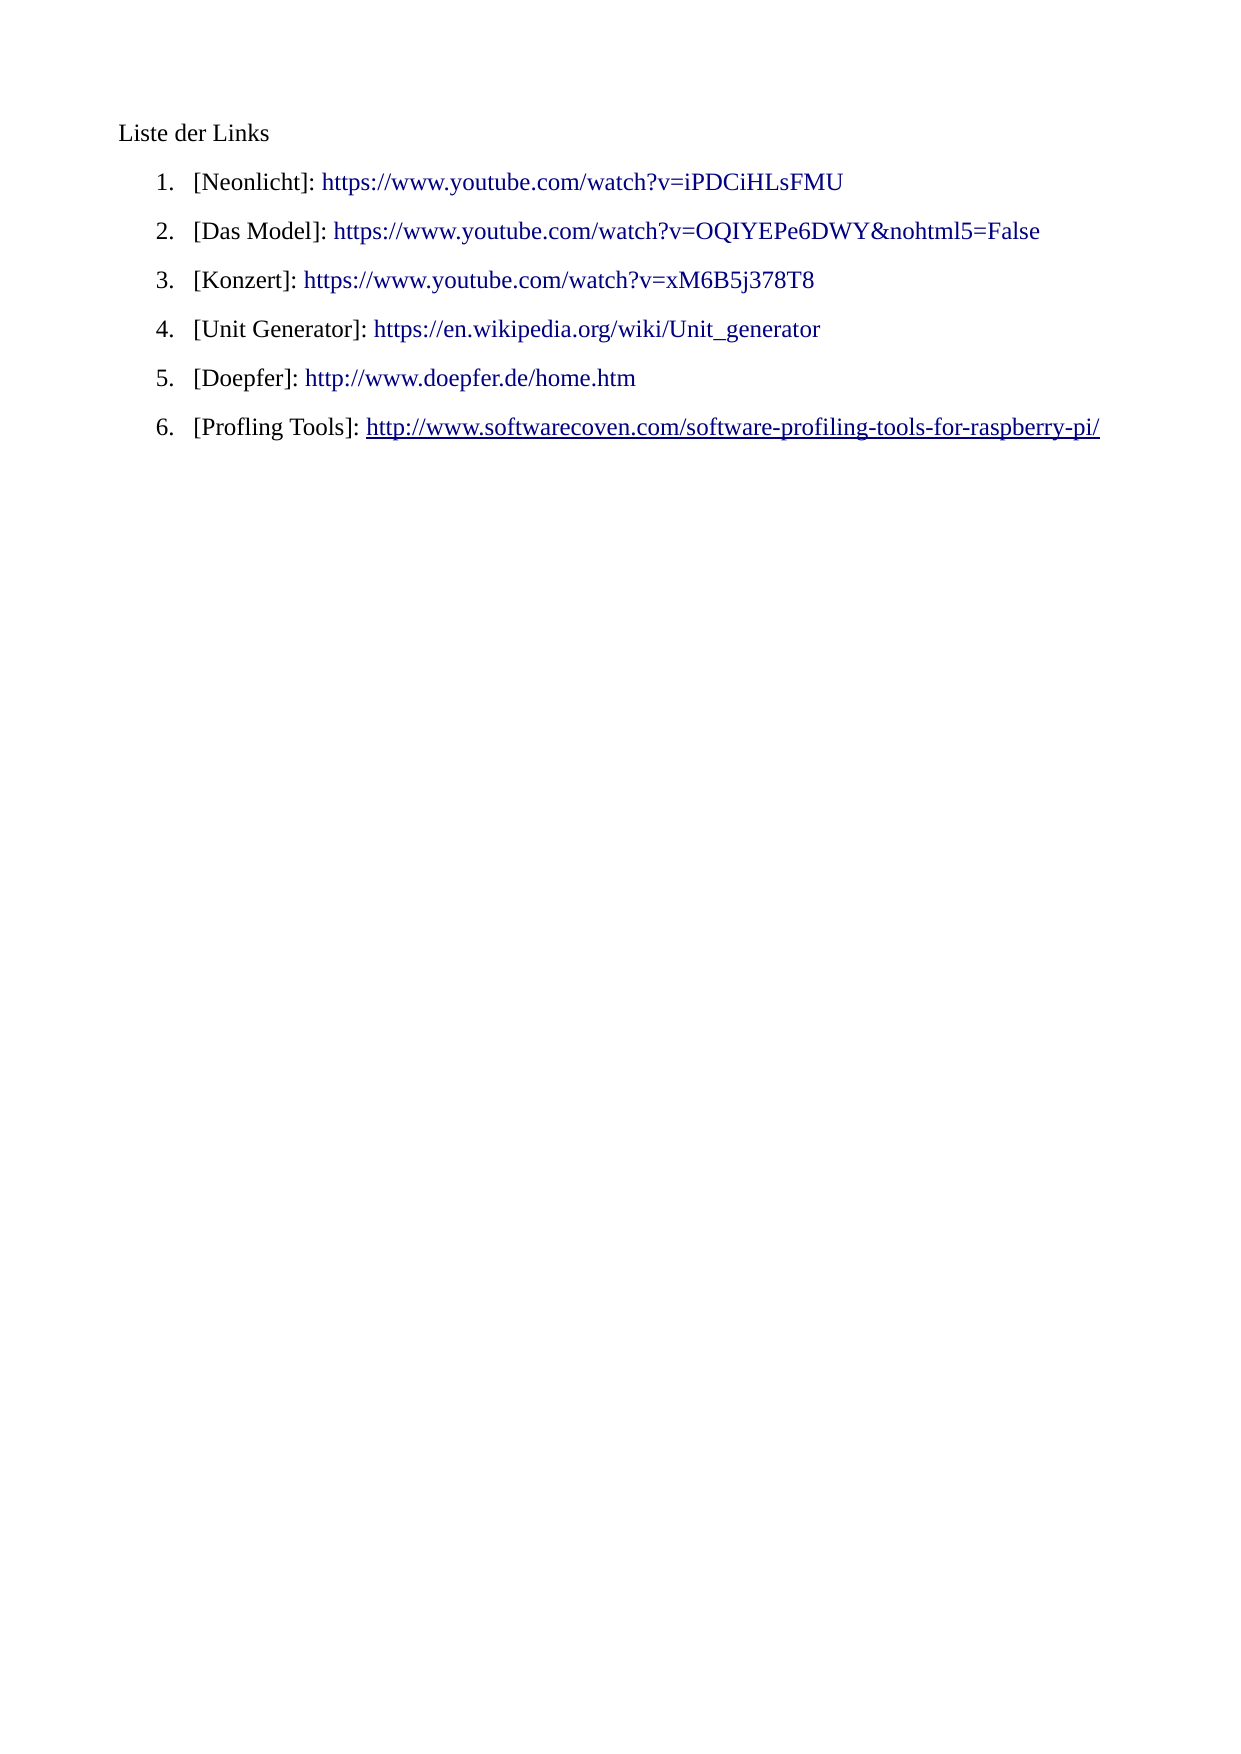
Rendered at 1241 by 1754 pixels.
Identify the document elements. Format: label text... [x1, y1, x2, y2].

list [Profling Tools]: http://www.softwarecoven.com/software-profiling-tools-for-raspberry-pi/ [156, 412, 1122, 441]
text Liste der Links [118, 118, 1122, 147]
list [Das Model]: https://www.youtube.com/watch?v=OQIYEPe6DWY&nohtml5=False [156, 216, 1122, 245]
list [Neonlicht]: https://www.youtube.com/watch?v=iPDCiHLsFMU [156, 167, 1122, 196]
list [Konzert]: https://www.youtube.com/watch?v=xM6B5j378T8 [156, 265, 1122, 294]
list [Doepfer]: http://www.doepfer.de/home.htm [156, 363, 1122, 392]
list [Unit Generator]: https://en.wikipedia.org/wiki/Unit_generator [156, 314, 1122, 343]
